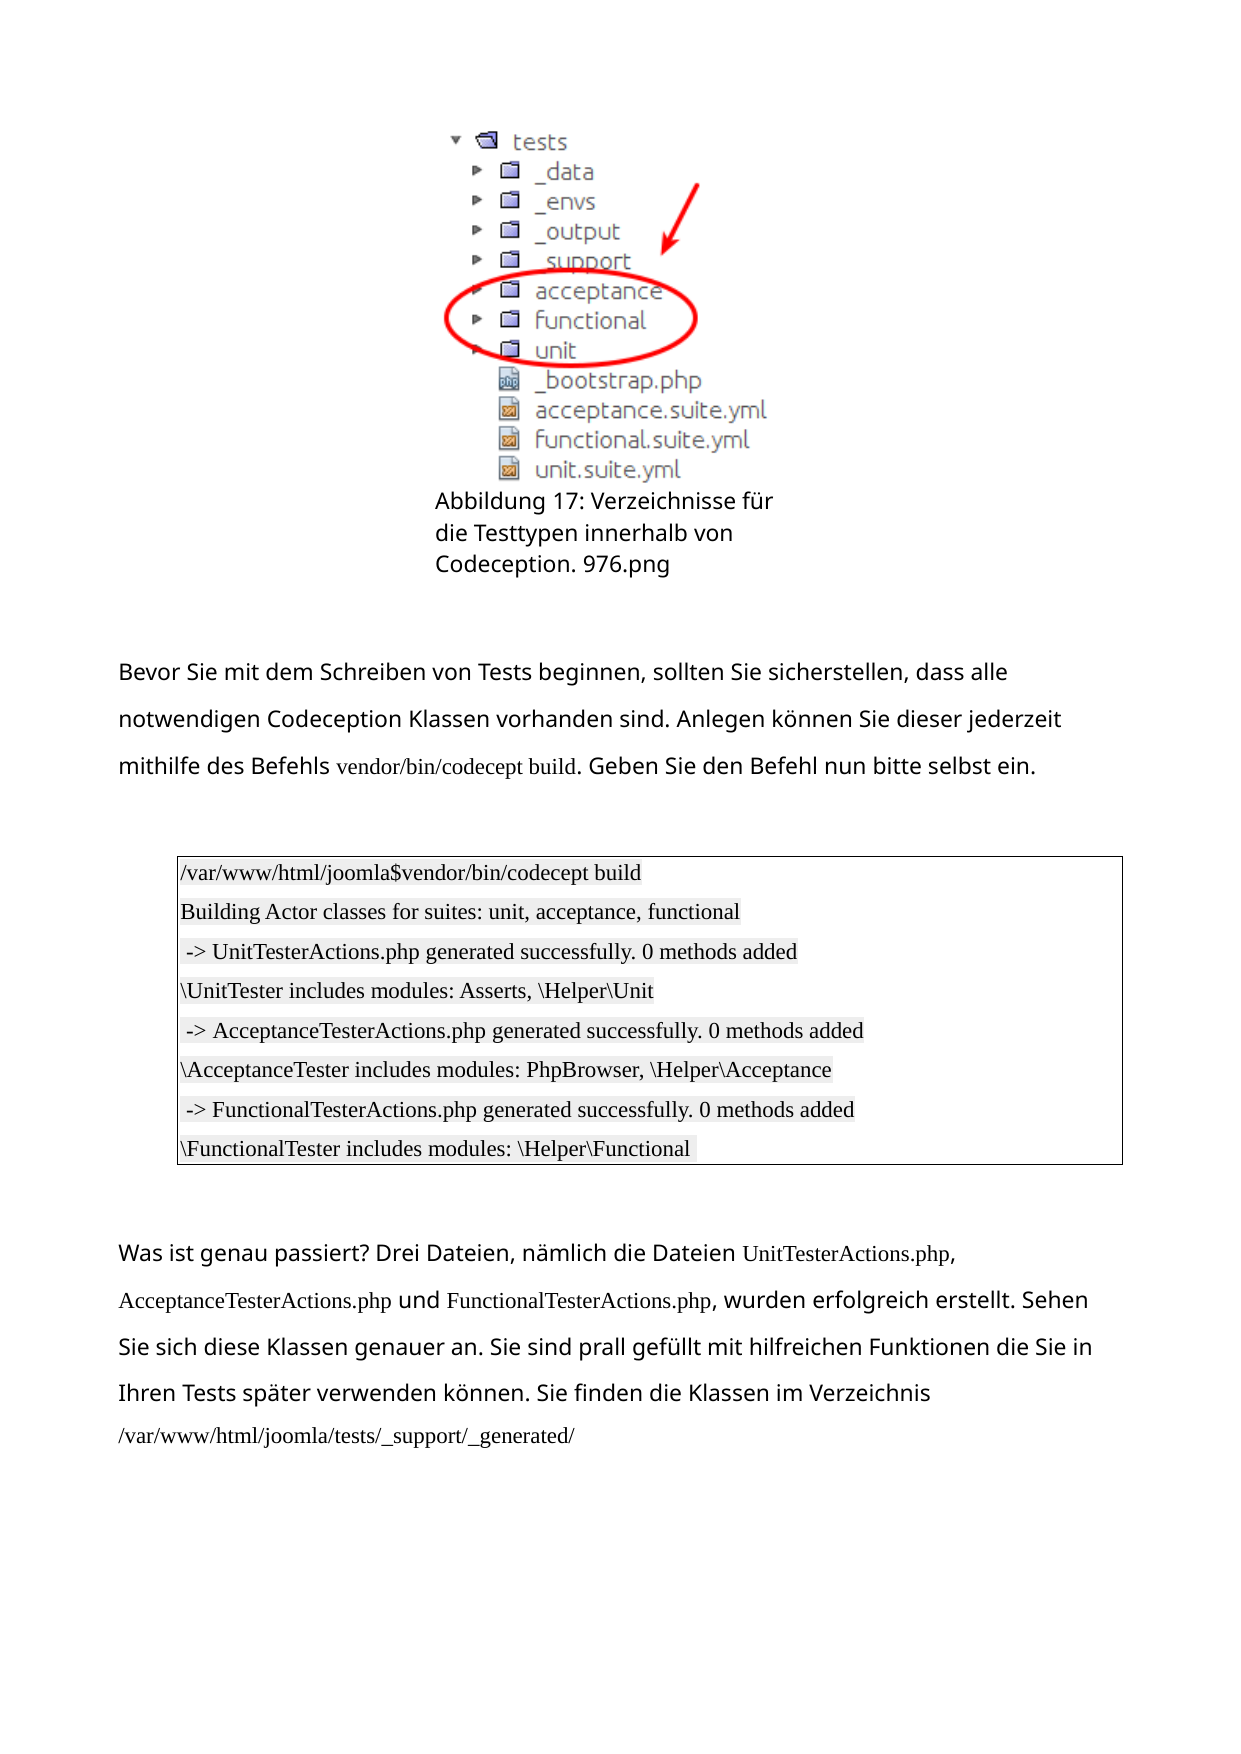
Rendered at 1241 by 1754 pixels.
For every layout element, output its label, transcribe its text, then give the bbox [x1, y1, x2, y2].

text Bevor Sie mit dem Schreiben von Tests beginnen, sollten Sie sicherstellen, dass alle notwendigen Codeception Klassen vorhanden sind. Anlegen können Sie dieser jederzeit mithilfe des Befehls vendor/bin/codecept build. Geben Sie den Befehl nun bitte selbst ein. [118, 656, 1122, 781]
text /var/www/html/joomla$vendor/bin/codecept build Building Actor classes for suites: unit, acceptance, functional -> UnitTesterActions.php generated successfully. 0 methods added \UnitTester includes modules: Asserts, \Helper\Unit -> AcceptanceTesterActions.php generated successfully. 0 methods added \AcceptanceTester includes modules: PhpBrowser, \Helper\Acceptance -> FunctionalTesterActions.php generated successfully. 0 methods added \FunctionalTester includes modules: \Helper\Functional [178, 857, 1122, 1164]
text Abbildung 17: Verzeichnisse für die Testtypen innerhalb von Codeception. 976.png [435, 486, 805, 579]
picture [435, 130, 806, 486]
text Was ist genau passiert? Drei Dateien, nämlich die Dateien UnitTesterActions.php, AcceptanceTesterActions.php und FunctionalTesterActions.php, wurden erfolgreich erstellt. Sehen Sie sich diese Klassen genauer an. Sie sind prall gefüllt mit hilfreichen Funktionen die Sie in Ihren Tests später verwenden können. Sie finden die Klassen im Verzeichnis /var/www/html/joomla/tests/_support/_generated/ [118, 1237, 1122, 1448]
